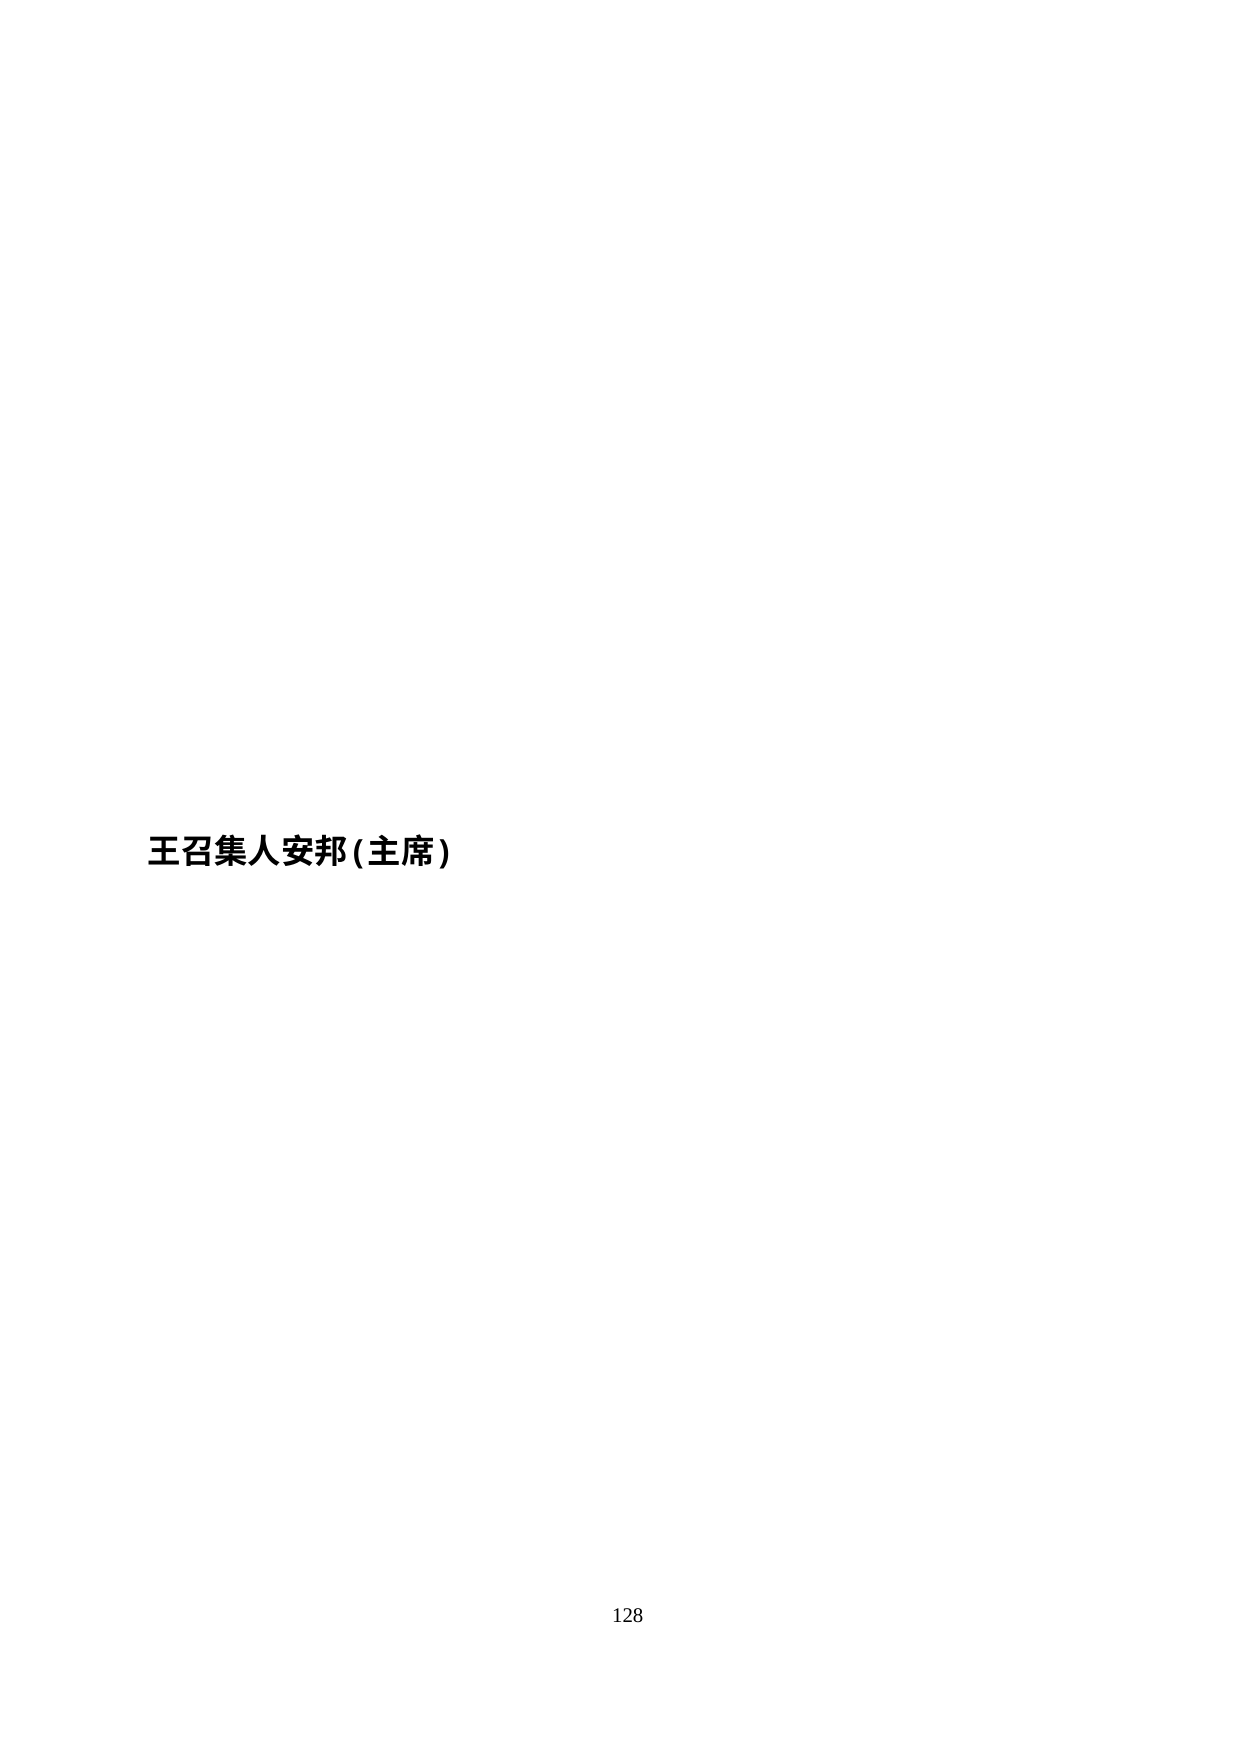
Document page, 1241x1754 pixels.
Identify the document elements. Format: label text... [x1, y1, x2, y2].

text 王召集人安邦(主席) [148, 807, 1107, 870]
